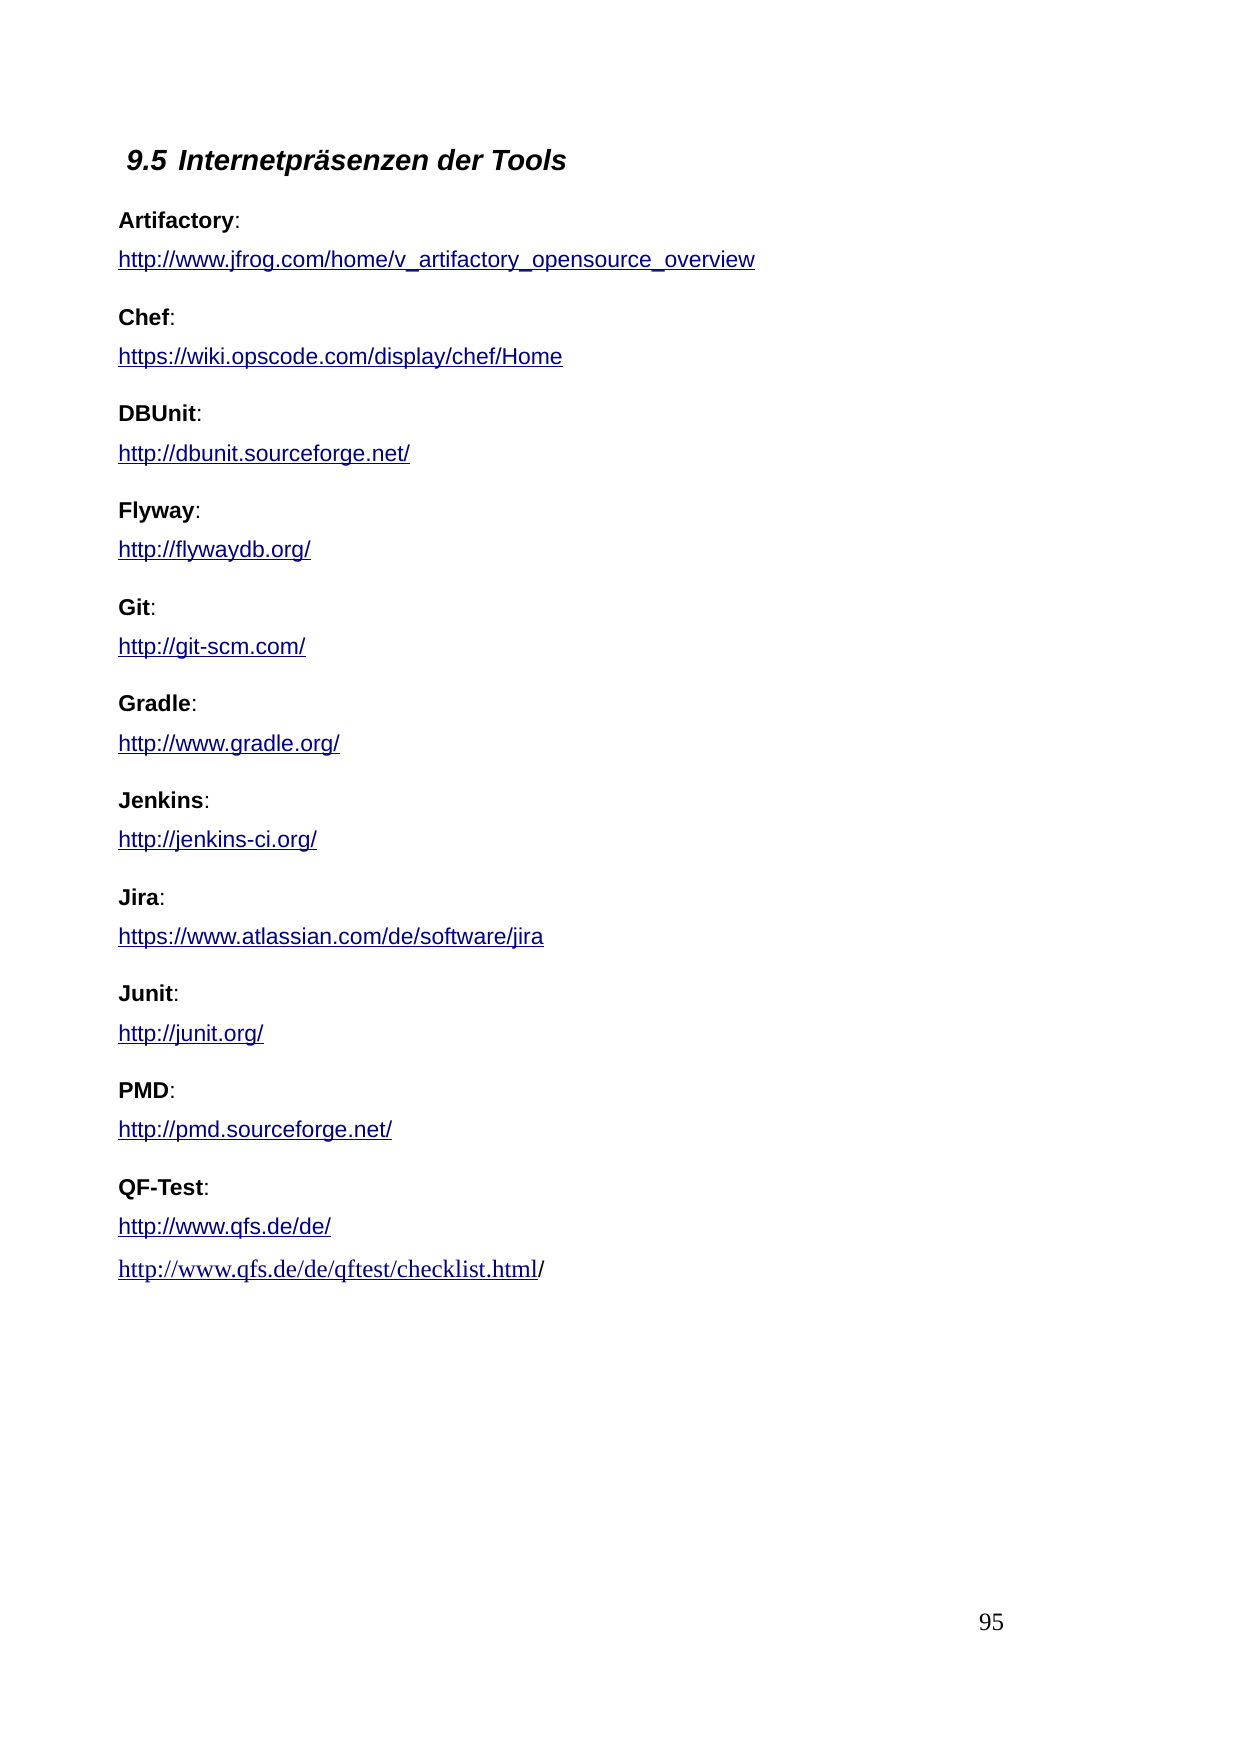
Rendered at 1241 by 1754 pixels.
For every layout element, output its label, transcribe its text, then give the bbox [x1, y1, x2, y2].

text Jira: https://www.atlassian.com/de/software/jira [118, 883, 1004, 949]
text Jenkins: http://jenkins-ci.org/ [118, 787, 1004, 853]
text QF-Test: http://www.qfs.de/de/ http://www.qfs.de/de/qftest/checklist.html/ [118, 1173, 1004, 1282]
text PMD: http://pmd.sourceforge.net/ [118, 1077, 1004, 1143]
text Junit: http://junit.org/ [118, 980, 1004, 1046]
text DBUnit: http://dbunit.sourceforge.net/ [118, 400, 1004, 466]
text Chef: https://wiki.opscode.com/display/chef/Home [118, 303, 1004, 369]
text Flyway: http://flywaydb.org/ [118, 497, 1004, 563]
text Artifactory: http://www.jfrog.com/home/v_artifactory_opensource_overview [118, 207, 1004, 273]
subtitle Internetpräsenzen der Tools [118, 143, 1004, 177]
text Gradle: http://www.gradle.org/ [118, 690, 1004, 756]
text Git: http://git-scm.com/ [118, 593, 1004, 659]
